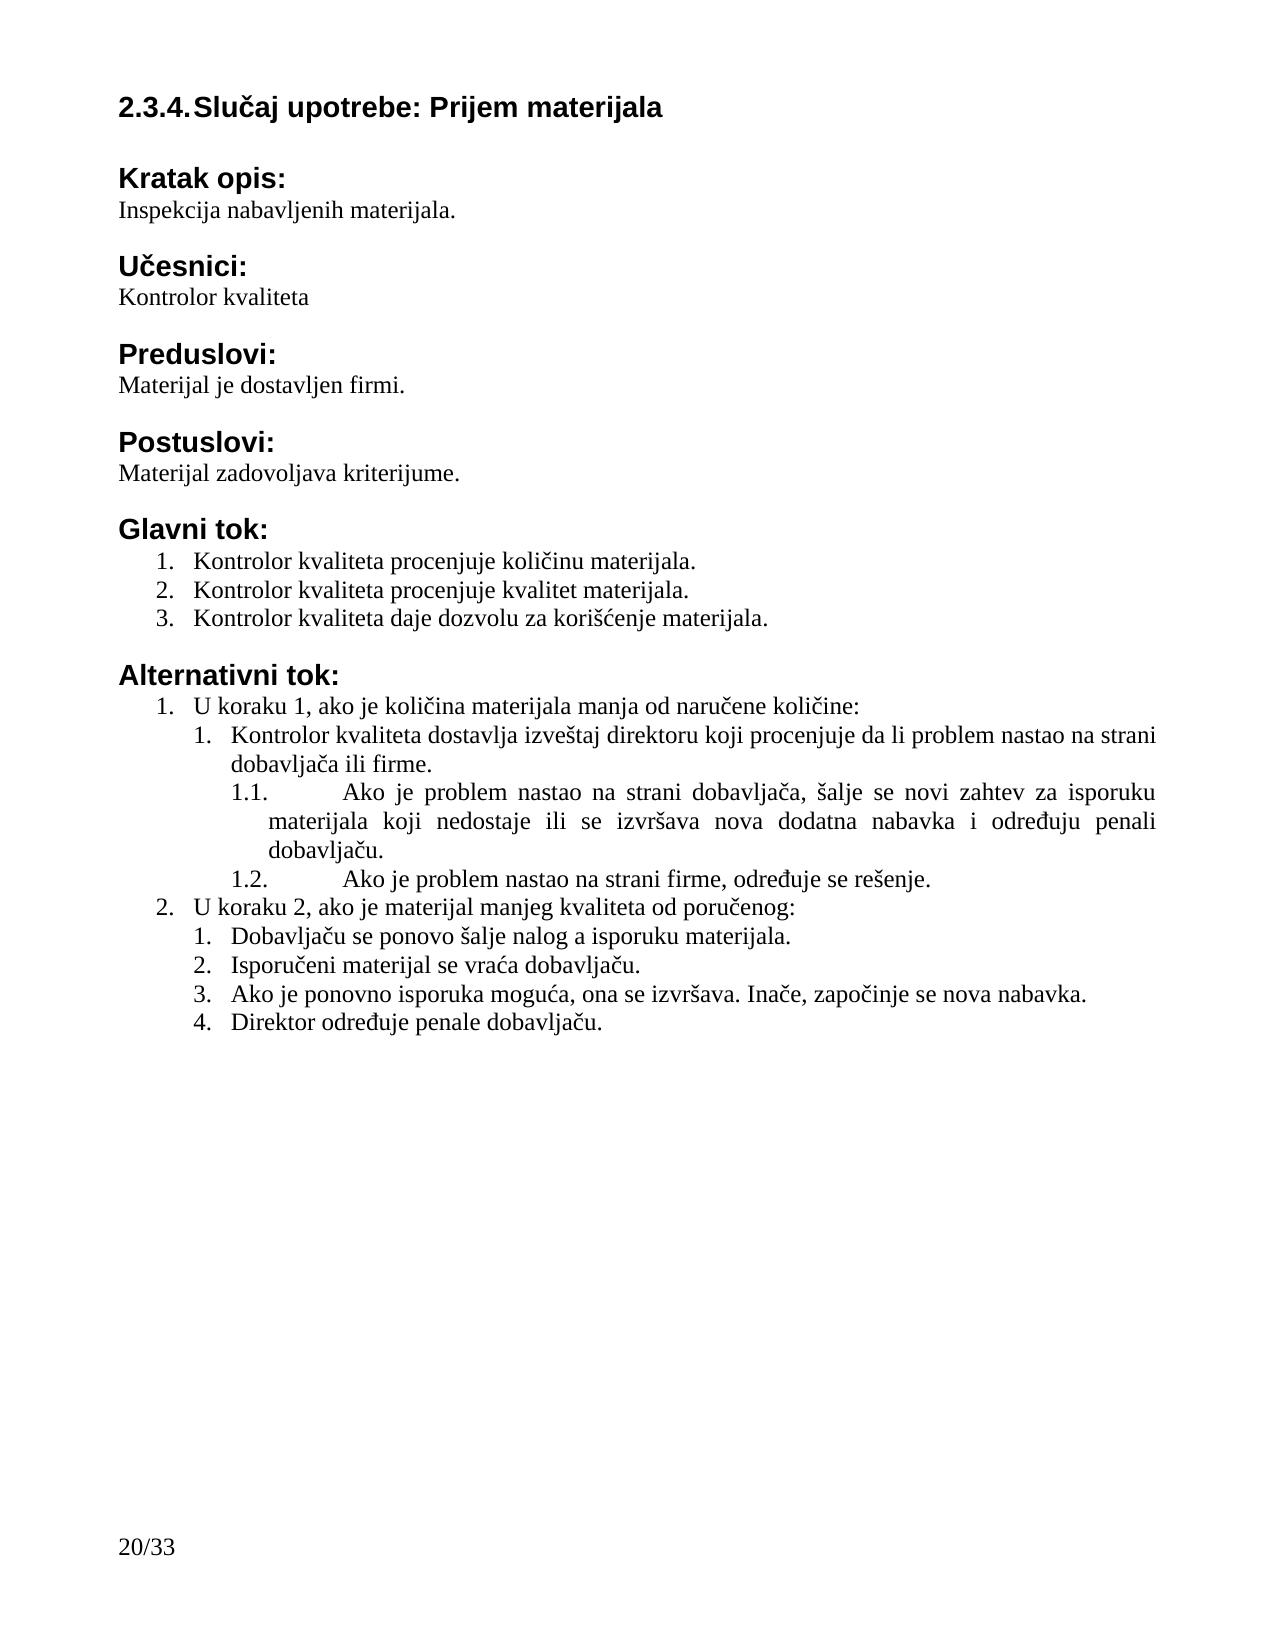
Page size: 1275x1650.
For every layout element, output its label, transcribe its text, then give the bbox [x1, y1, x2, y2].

list Kontrolor kvaliteta dostavlja izveštaj direktoru koji procenjuje da li problem nastao na strani dobavljača ili firme. [193, 720, 1157, 777]
text Materijal je dostavljen firmi. [118, 370, 1157, 399]
subtitle Alternativni tok: [118, 658, 1157, 691]
list Direktor određuje penale dobavljaču. [193, 1007, 1157, 1036]
list Kontrolor kvaliteta procenjuje količinu materijala. [156, 546, 1157, 575]
subtitle Glavni tok: [118, 512, 1157, 546]
list U koraku 1, ako je količina materijala manja od naručene količine: [156, 691, 1157, 720]
list U koraku 2, ako je materijal manjeg kvaliteta od poručenog: [156, 892, 1157, 921]
text Kontrolor kvaliteta [118, 282, 1157, 311]
subtitle Slučaj upotrebe: Prijem materijala [118, 89, 1157, 123]
list Ako je ponovno isporuka moguća, ona se izvršava. Inače, započinje se nova nabavka. [193, 979, 1157, 1007]
text Materijal zadovoljava kriterijume. [118, 458, 1157, 487]
subtitle Preduslovi: [118, 337, 1157, 370]
subtitle Učesnici: [118, 249, 1157, 282]
list Kontrolor kvaliteta procenjuje kvalitet materijala. [156, 575, 1157, 603]
list Ako je problem nastao na strani firme, određuje se rešenje. [231, 864, 1157, 892]
list Kontrolor kvaliteta daje dozvolu za korišćenje materijala. [156, 603, 1157, 632]
list Isporučeni materijal se vraća dobavljaču. [193, 950, 1157, 979]
text Inspekcija nabavljenih materijala. [118, 195, 1157, 223]
list Ako je problem nastao na strani dobavljača, šalje se novi zahtev za isporuku materijala koji nedostaje ili se izvršava nova dodatna nabavka i određuju penali dobavljaču. [231, 777, 1157, 864]
subtitle Kratak opis: [118, 161, 1157, 195]
subtitle Postuslovi: [118, 424, 1157, 458]
list Dobavljaču se ponovo šalje nalog a isporuku materijala. [193, 921, 1157, 950]
